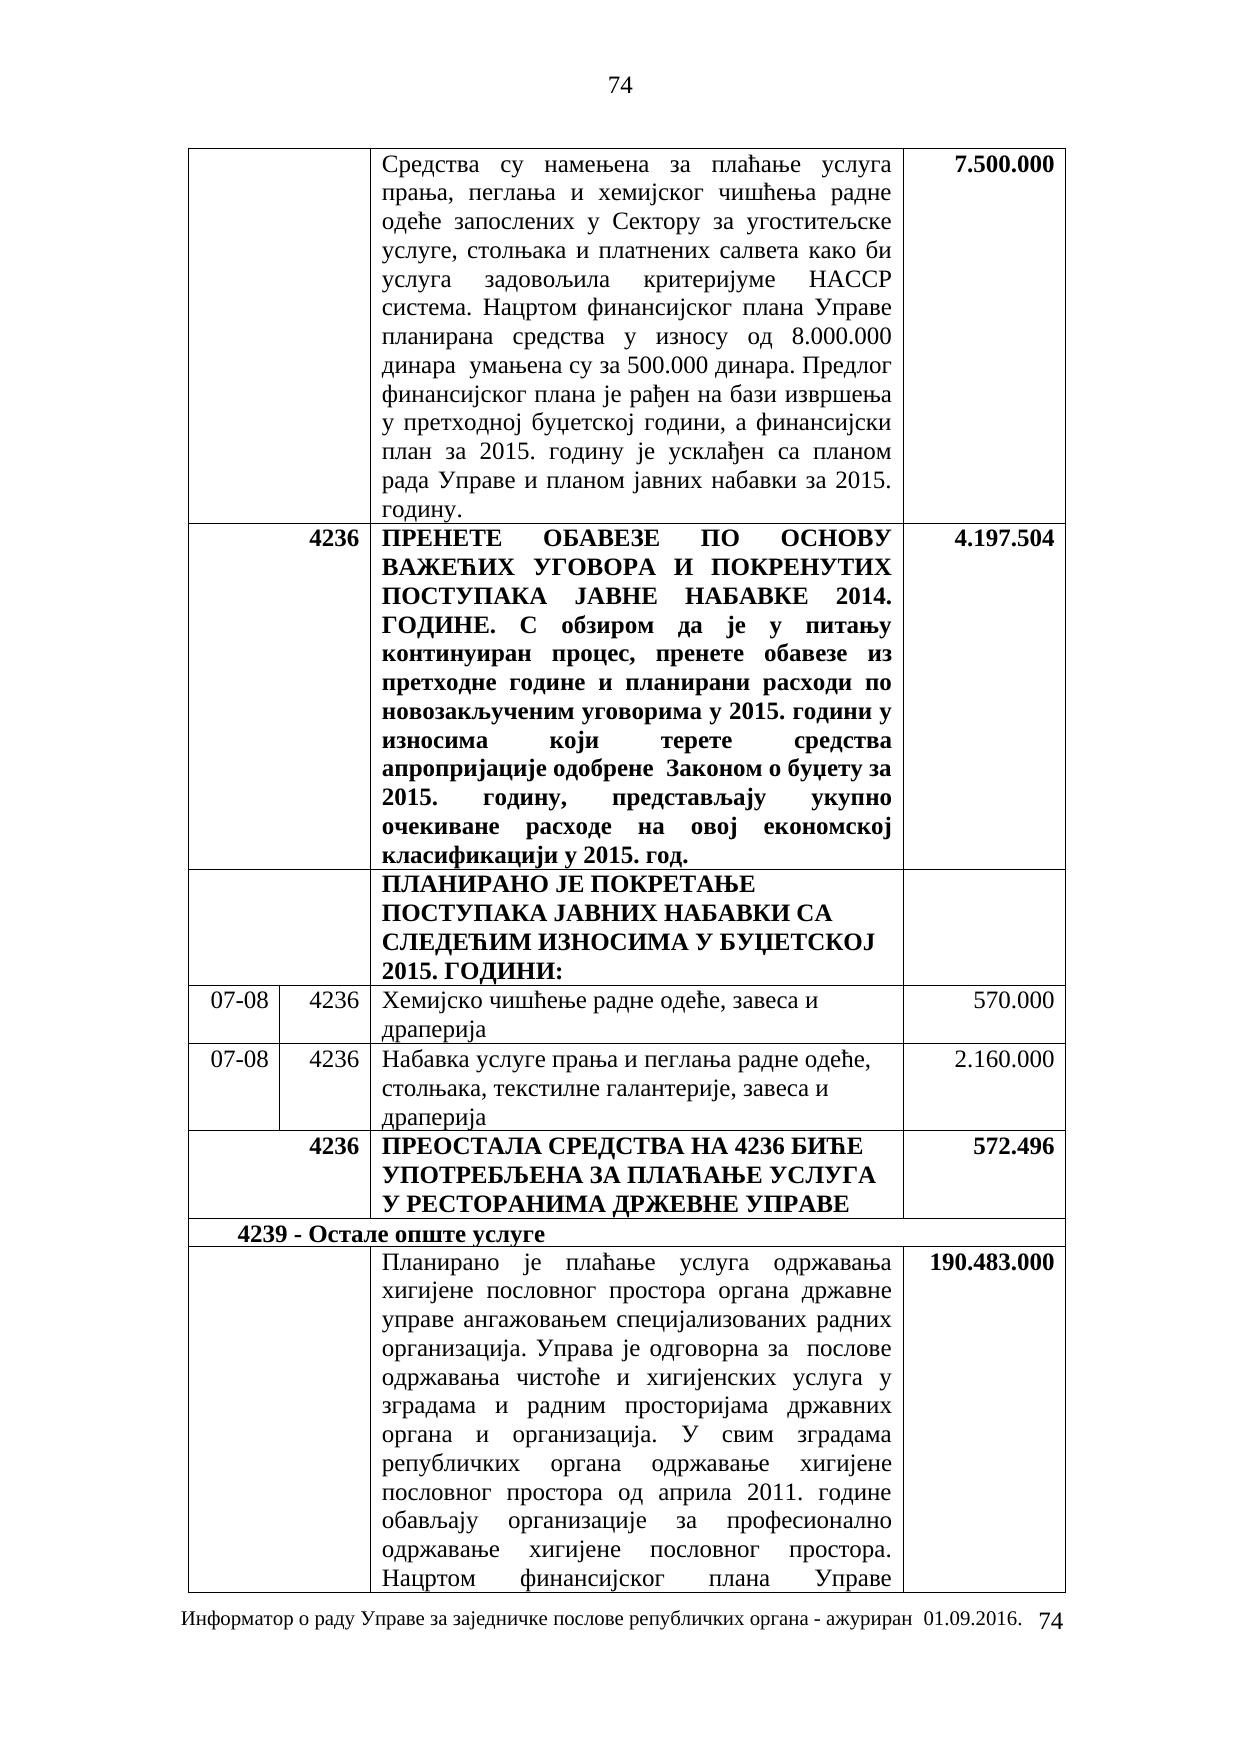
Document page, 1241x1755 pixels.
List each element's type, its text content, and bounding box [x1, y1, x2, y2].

table_cell 07-08 [189, 986, 279, 1043]
table_cell ПЛАНИРАНО ЈЕ ПОКРЕТАЊЕ ПОСТУПАКА ЈАВНИХ НАБАВКИ СА СЛЕДЕЋИМ ИЗНОСИМА У БУЏЕТСКОЈ 2015. ГОДИНИ: [371, 870, 903, 984]
table_cell Планирано је плаћање услуга одржавања хигијене пословног простора органа државне управе ангажовањем специјализованих радних организација. Управа је одговорна за послове одржавања чистоће и хигијенских услуга у зградама и радним просторијама државних органа и организација. У свим зградама републичких органа одржавање хигијене пословног простора од априла 2011. године обављају организације за професионално одржавање хигијене пословног простора. Нацртом финансијског плана Управе [371, 1247, 903, 1592]
table_cell 4236 [189, 524, 370, 868]
table_cell [904, 870, 1065, 984]
table_cell 190.483.000 [904, 1247, 1065, 1592]
table_cell 4.197.504 [904, 524, 1065, 868]
table_cell 4236 [280, 986, 370, 1043]
table_cell Набавка услуге прања и пеглања радне одеће, столњака, текстилне галантерије, завеса и драперија [371, 1044, 903, 1130]
table_cell 4239 - Остале опште услуге [189, 1219, 1065, 1246]
table_cell [189, 149, 370, 522]
table_cell 572.496 [904, 1131, 1065, 1218]
table_cell [189, 1247, 370, 1592]
table_cell 07-08 [189, 1044, 279, 1130]
table_cell Хемијско чишћење радне одеће, завеса и драперија [371, 986, 903, 1043]
table_cell 2.160.000 [904, 1044, 1065, 1130]
table_cell 570.000 [904, 986, 1065, 1043]
table_cell ПРЕОСТАЛА СРЕДСТВА НА 4236 БИЋЕ УПОТРЕБЉЕНА ЗА ПЛАЋАЊЕ УСЛУГА У РЕСТОРАНИМА ДРЖЕВНЕ УПРАВЕ [371, 1131, 903, 1218]
table_cell 4236 [189, 1131, 370, 1218]
table_cell Средства су намењена за плаћање услуга прања, пеглања и хемијског чишћења радне одеће запослених у Сектору за угоститељске услуге, столњака и платнених салвета како би услуга задовољила критеријуме НАССР система. Нацртом финансијског плана Управе планирана средства у износу од 8.000.000 динара умањена су за 500.000 динара. Предлог финансијског плана је рађен на бази извршења у претходној буџетској години, а финансијски план за 2015. годину је усклађен са планом рада Управе и планом јавних набавки за 2015. годину. [371, 149, 903, 522]
table_cell 7.500.000 [904, 149, 1065, 522]
table_cell [189, 870, 370, 984]
table_cell 4236 [280, 1044, 370, 1130]
table_cell ПРЕНЕТЕ ОБАВЕЗЕ ПО ОСНОВУ ВАЖЕЋИХ УГОВОРА И ПОКРЕНУТИХ ПОСТУПАКА ЈАВНЕ НАБАВКЕ 2014. ГОДИНЕ. С обзиром да је у питању континуиран процес, пренете обавезе из претходне године и планирани расходи по новозакљученим уговорима у 2015. години у износима који терете средства апропријације одобрене Законом о буџету за 2015. годину, представљају укупно очекиване расходе на овој економској класификацији у 2015. год. [371, 524, 903, 868]
